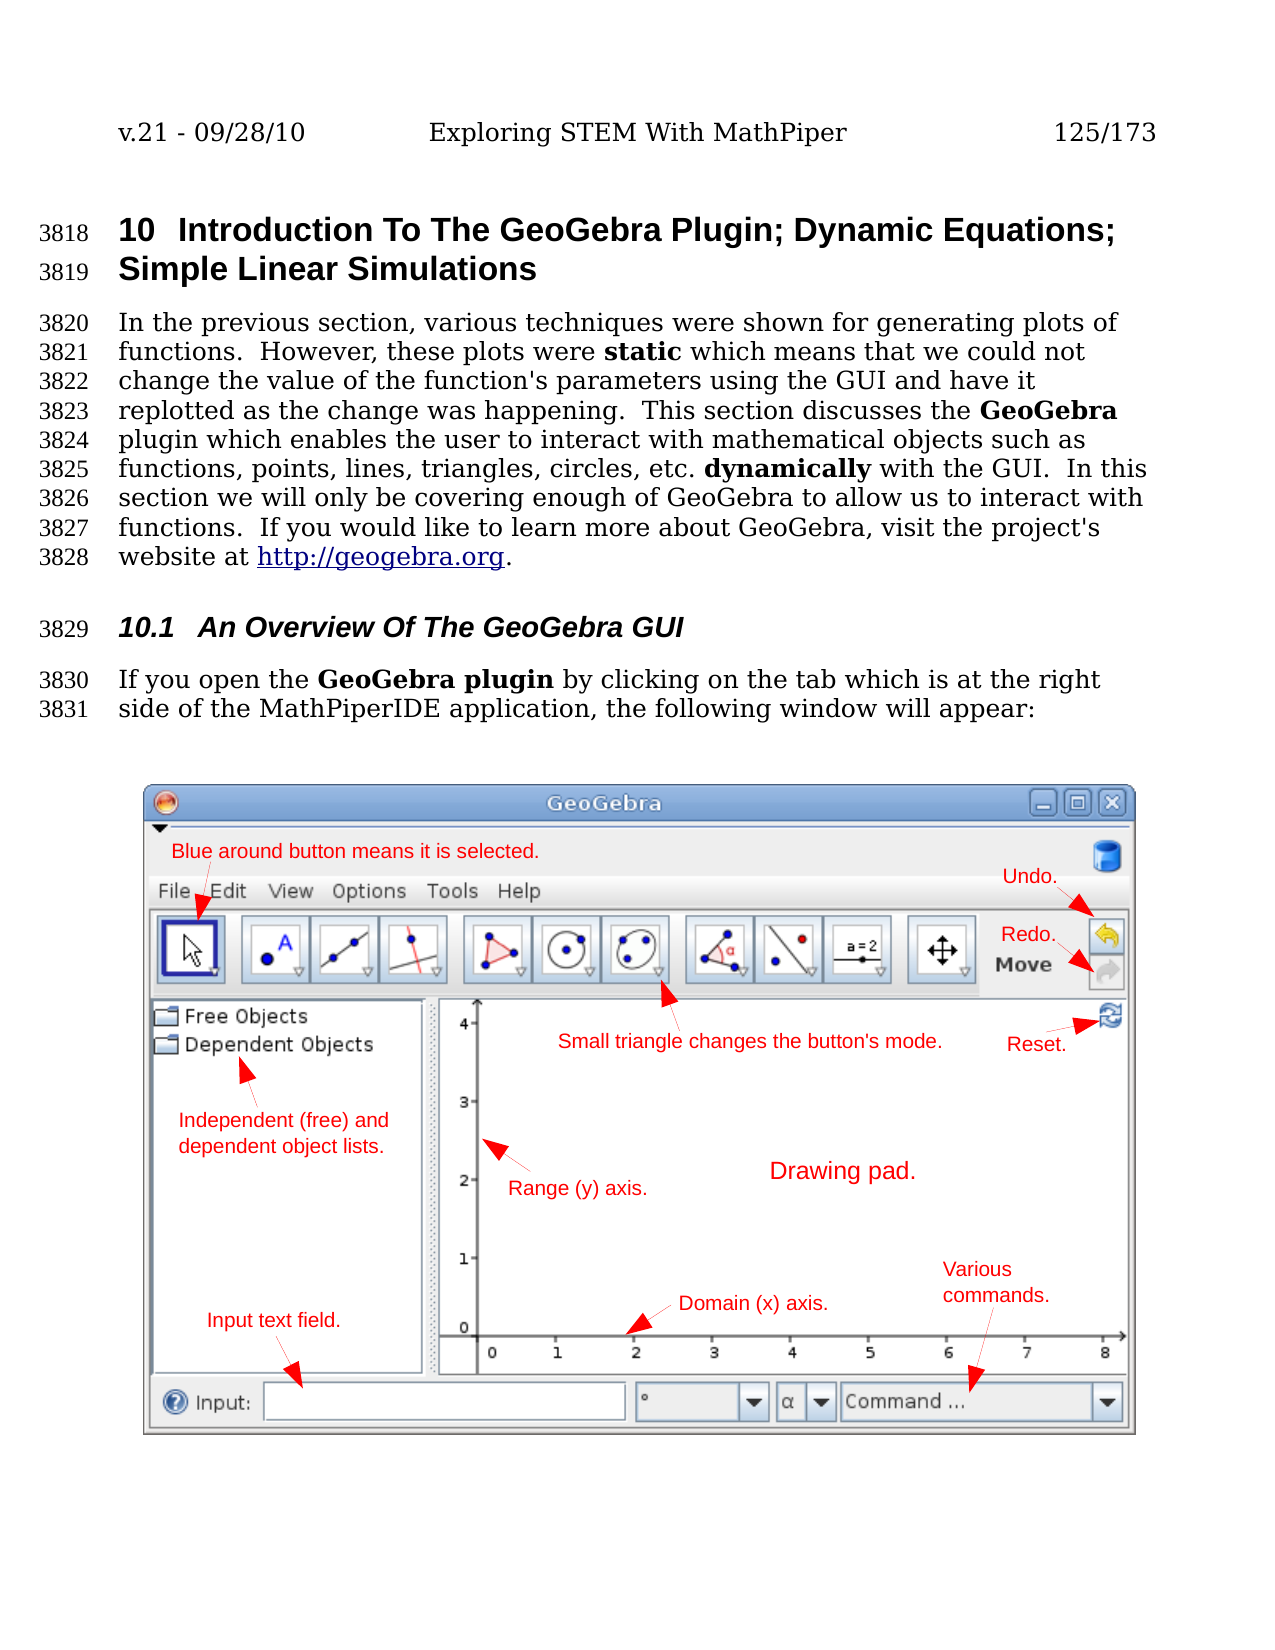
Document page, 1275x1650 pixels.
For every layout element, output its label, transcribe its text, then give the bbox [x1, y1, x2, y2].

text In the previous section, various techniques were shown for generating plots of functions. However, these plots were static which means that we could not change the value of the function's parameters using the GUI and have it replotted as the change was happening. This section discusses the GeoGebra plugin which enables the user to interact with mathematical objects such as functions, points, lines, triangles, circles, etc. dynamically with the GUI. In this section we will only be covering enough of GeoGebra to allow us to interact with functions. If you would like to learn more about GeoGebra, visit the project's website at http://geogebra.org. [118, 308, 1157, 571]
text If you open the GeoGebra plugin by clicking on the tab which is at the right side of the MathPiperIDE application, the following window will appear: [118, 665, 1157, 723]
subtitle Introduction To The GeoGebra Plugin; Dynamic Equations; Simple Linear Simulations [118, 210, 1157, 287]
subtitle An Overview Of The GeoGebra GUI [118, 610, 1157, 644]
